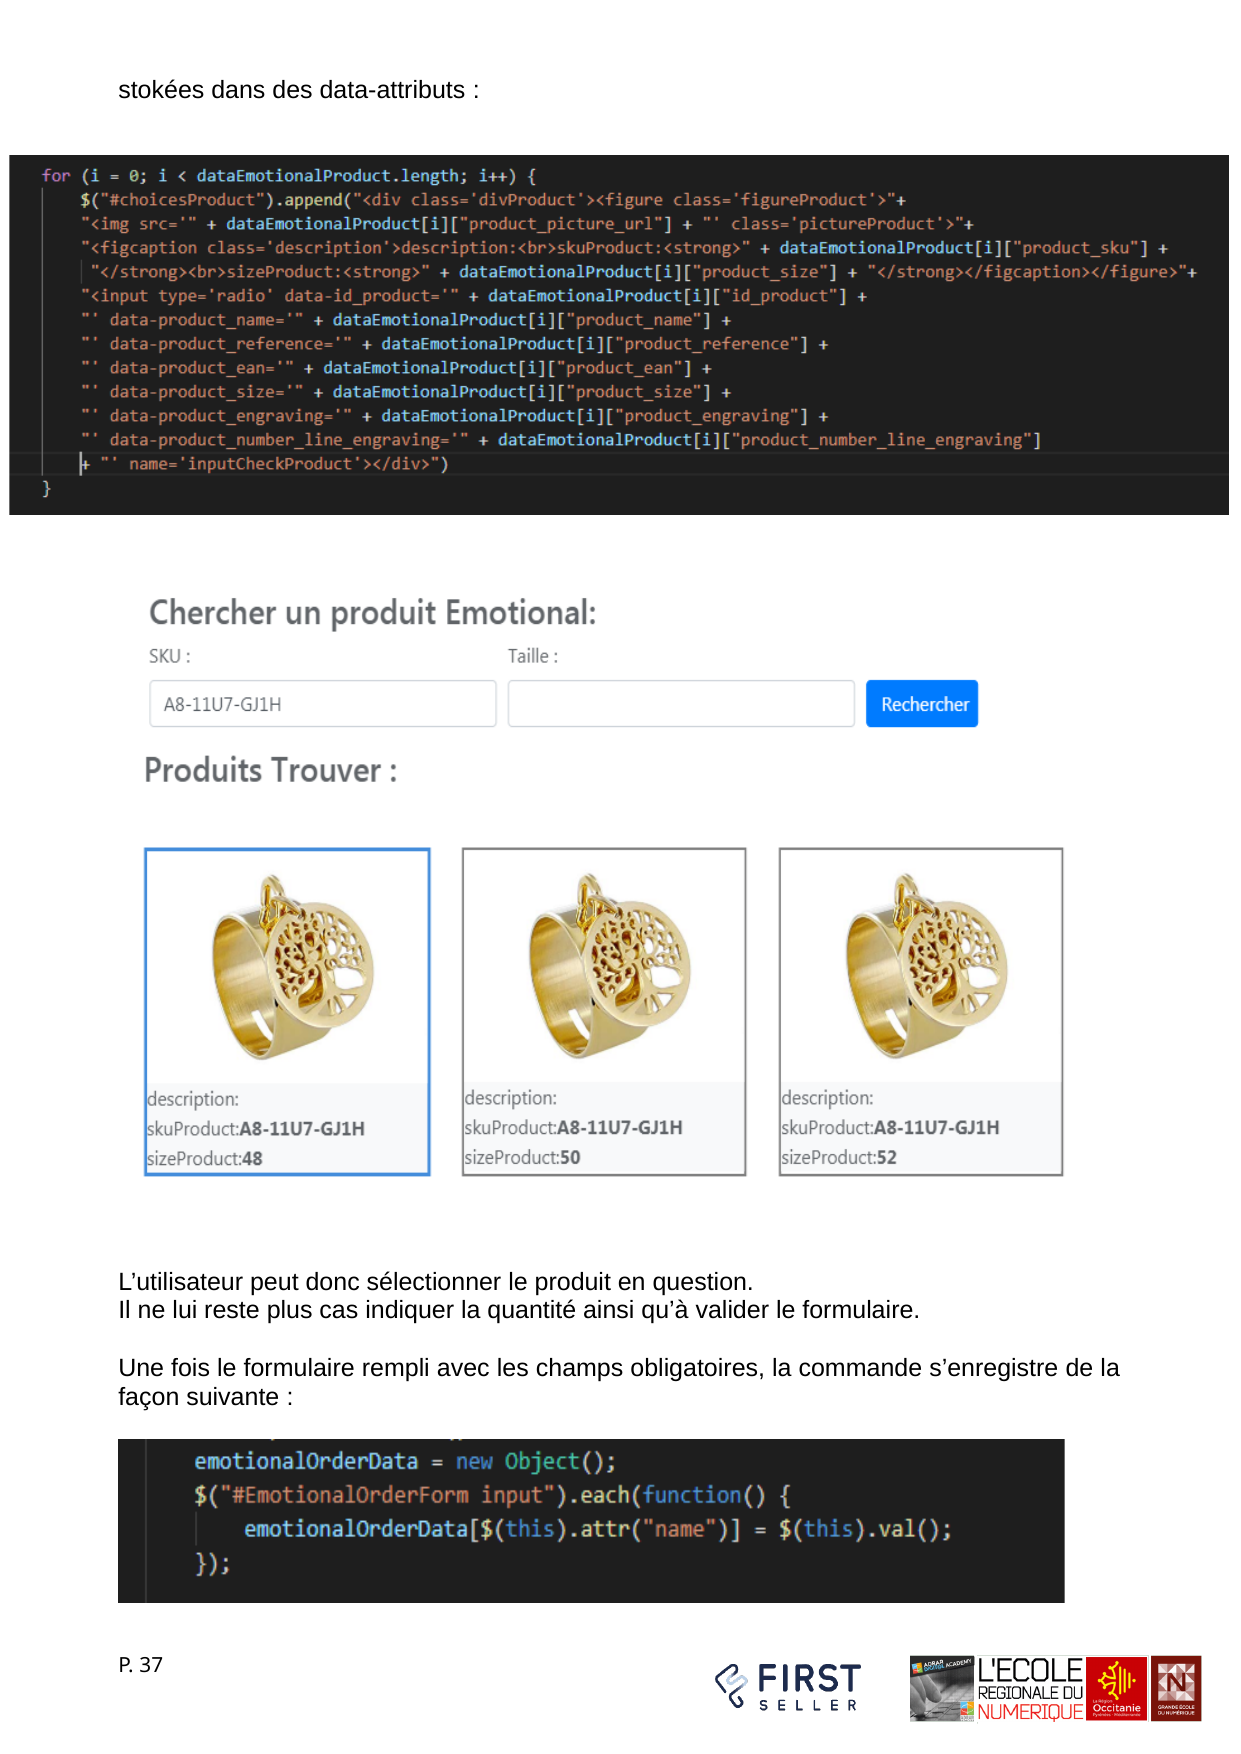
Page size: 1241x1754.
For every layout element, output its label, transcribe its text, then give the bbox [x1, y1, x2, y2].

text Il ne lui reste plus cas indiquer la quantité ainsi qu’à valider le formulaire. [118, 1295, 1122, 1324]
text Une fois le formulaire rempli avec les champs obligatoires, la commande s’enregistre de la façon suivante : [118, 1353, 1122, 1410]
text stokées dans des data-attributs : [118, 75, 1122, 104]
text L’utilisateur peut donc sélectionner le produit en question. [118, 1267, 1122, 1295]
